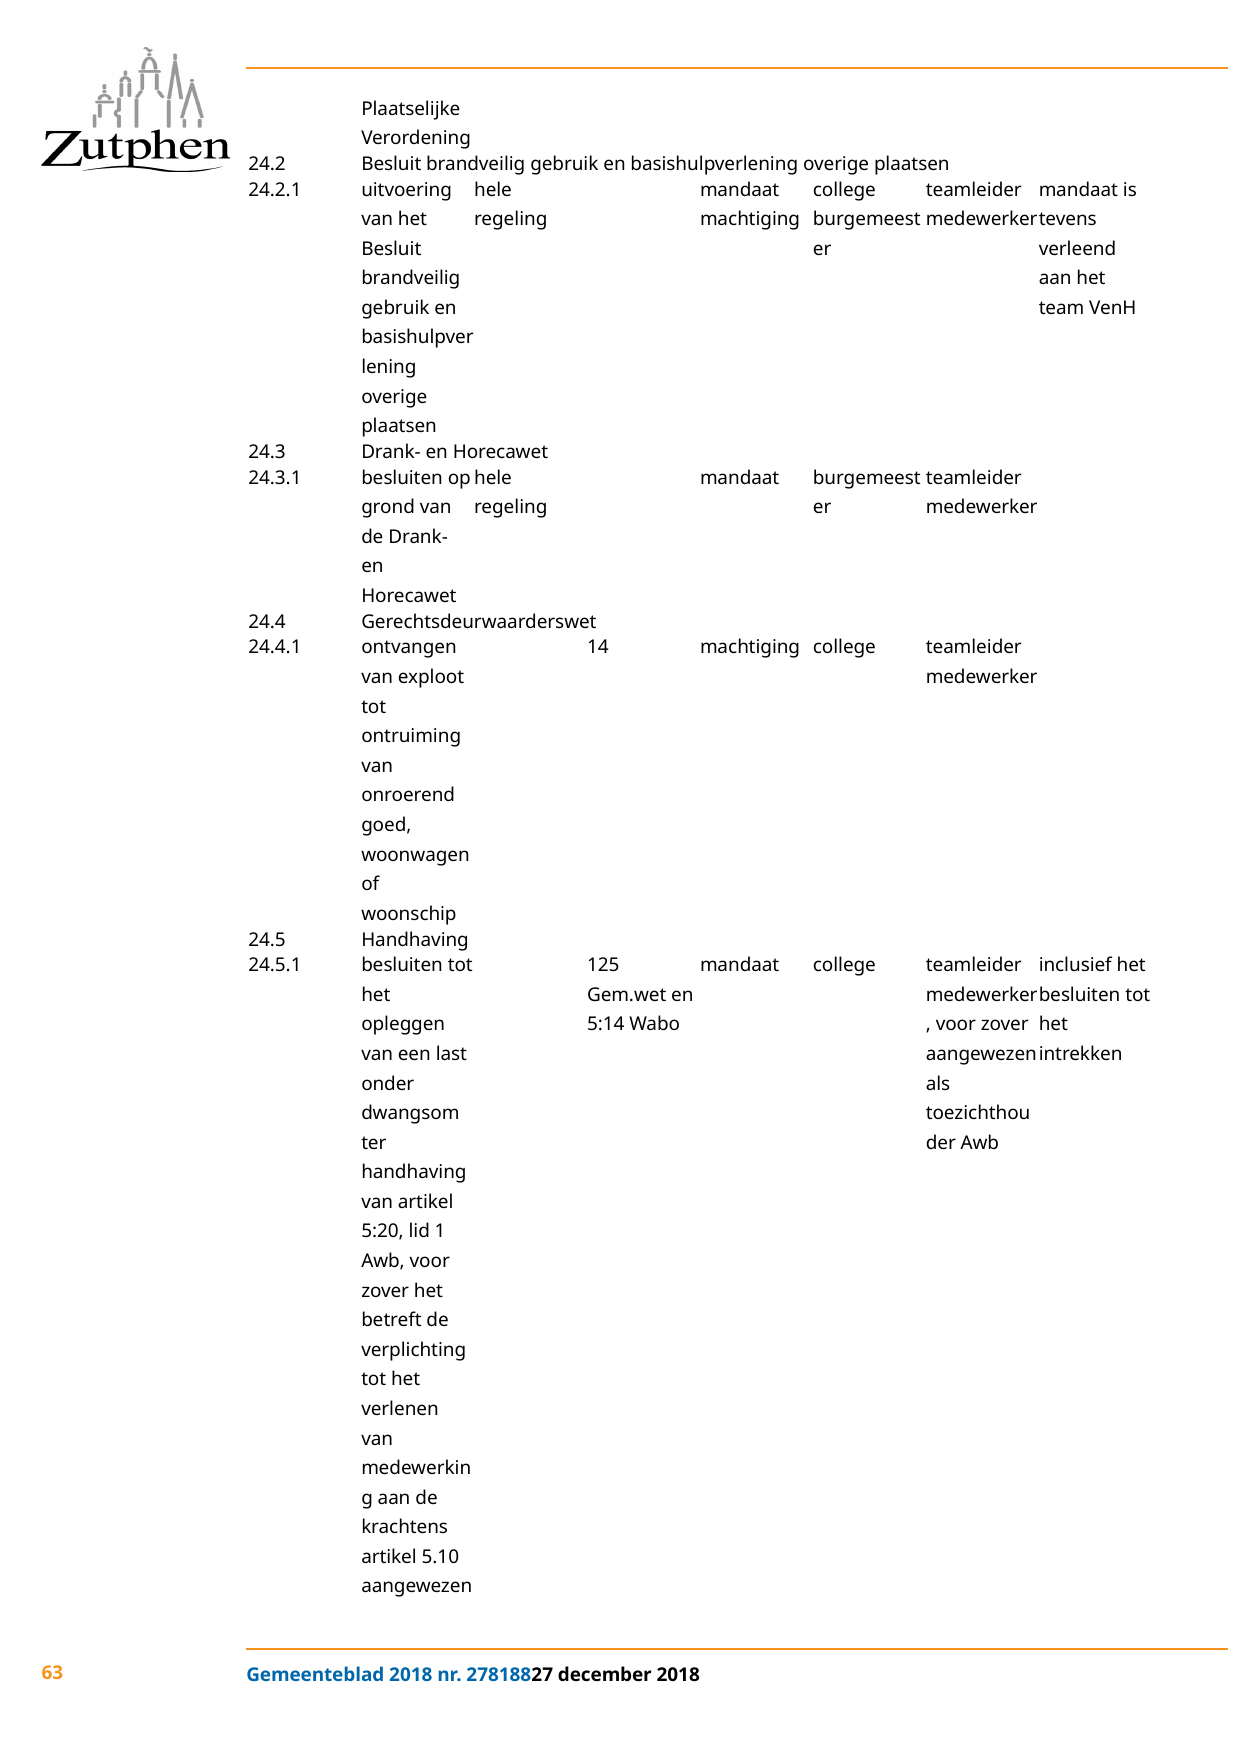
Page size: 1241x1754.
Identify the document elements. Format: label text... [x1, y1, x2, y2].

table_cell teamleider medewerker, voor zover aangewezen als toezichthouder Awb [926, 951, 1038, 1598]
table_cell Gerechtsdeurwaarderswet [361, 608, 1152, 634]
table_cell [813, 95, 926, 150]
table_cell [926, 95, 1038, 150]
table_cell mandaat [700, 464, 813, 608]
table_cell Handhaving [361, 926, 1152, 951]
table_cell uitvoering van het Besluit brandveilig gebruik en basishulpverlening overige plaatsen [361, 176, 474, 438]
table_cell college [813, 951, 926, 1598]
table_cell mandaat [700, 951, 813, 1598]
table_cell hele regeling [474, 176, 587, 438]
table_cell mandaat is tevens verleend aan het team VenH [1039, 176, 1152, 438]
table_cell Plaatselijke Verordening [361, 95, 474, 150]
table_cell Drank- en Horecawet [361, 438, 1152, 464]
table_cell burgemeester [813, 464, 926, 608]
table_cell 24.3 [248, 438, 361, 464]
table_cell college [813, 634, 926, 926]
table_cell [248, 95, 361, 150]
table_cell teamleider medewerker [926, 464, 1038, 608]
table_cell 24.5.1 [248, 951, 361, 1598]
table_cell teamleider medewerker [926, 176, 1038, 438]
table_cell ontvangen van exploot tot ontruiming van onroerend goed, woonwagen of woonschip [361, 634, 474, 926]
table_cell Besluit brandveilig gebruik en basishulpverlening overige plaatsen [361, 150, 1152, 176]
table_cell 125 Gem.wet en 5:14 Wabo [587, 951, 700, 1598]
table_cell machtiging [700, 634, 813, 926]
table_cell inclusief het besluiten tot het intrekken [1039, 951, 1152, 1598]
table_cell hele regeling [474, 464, 587, 608]
table_cell besluiten op grond van de Drank- en Horecawet [361, 464, 474, 608]
table_cell teamleider medewerker [926, 634, 1038, 926]
table_cell 24.2.1 [248, 176, 361, 438]
table_cell 24.3.1 [248, 464, 361, 608]
picture [41, 47, 231, 172]
table_cell college burgemeester [813, 176, 926, 438]
table_cell mandaat machtiging [700, 176, 813, 438]
table_cell 24.2 [248, 150, 361, 176]
table_cell [474, 95, 587, 150]
table_cell [587, 176, 700, 438]
table_cell [587, 95, 700, 150]
table_cell 14 [587, 634, 700, 926]
table_cell [474, 634, 587, 926]
table_cell 24.5 [248, 926, 361, 951]
table_cell [474, 951, 587, 1598]
table_cell [1039, 464, 1152, 608]
table_cell [587, 464, 700, 608]
table_cell [1039, 634, 1152, 926]
table_cell 24.4 [248, 608, 361, 634]
table_cell besluiten tot het opleggen van een last onder dwangsom ter handhaving van artikel 5:20, lid 1 Awb, voor zover het betreft de verplichting tot het verlenen van medewerking aan de krachtens artikel 5.10 aangewezen [361, 951, 474, 1598]
table_cell 24.4.1 [248, 634, 361, 926]
table_cell [1039, 95, 1152, 150]
table_cell [700, 95, 813, 150]
